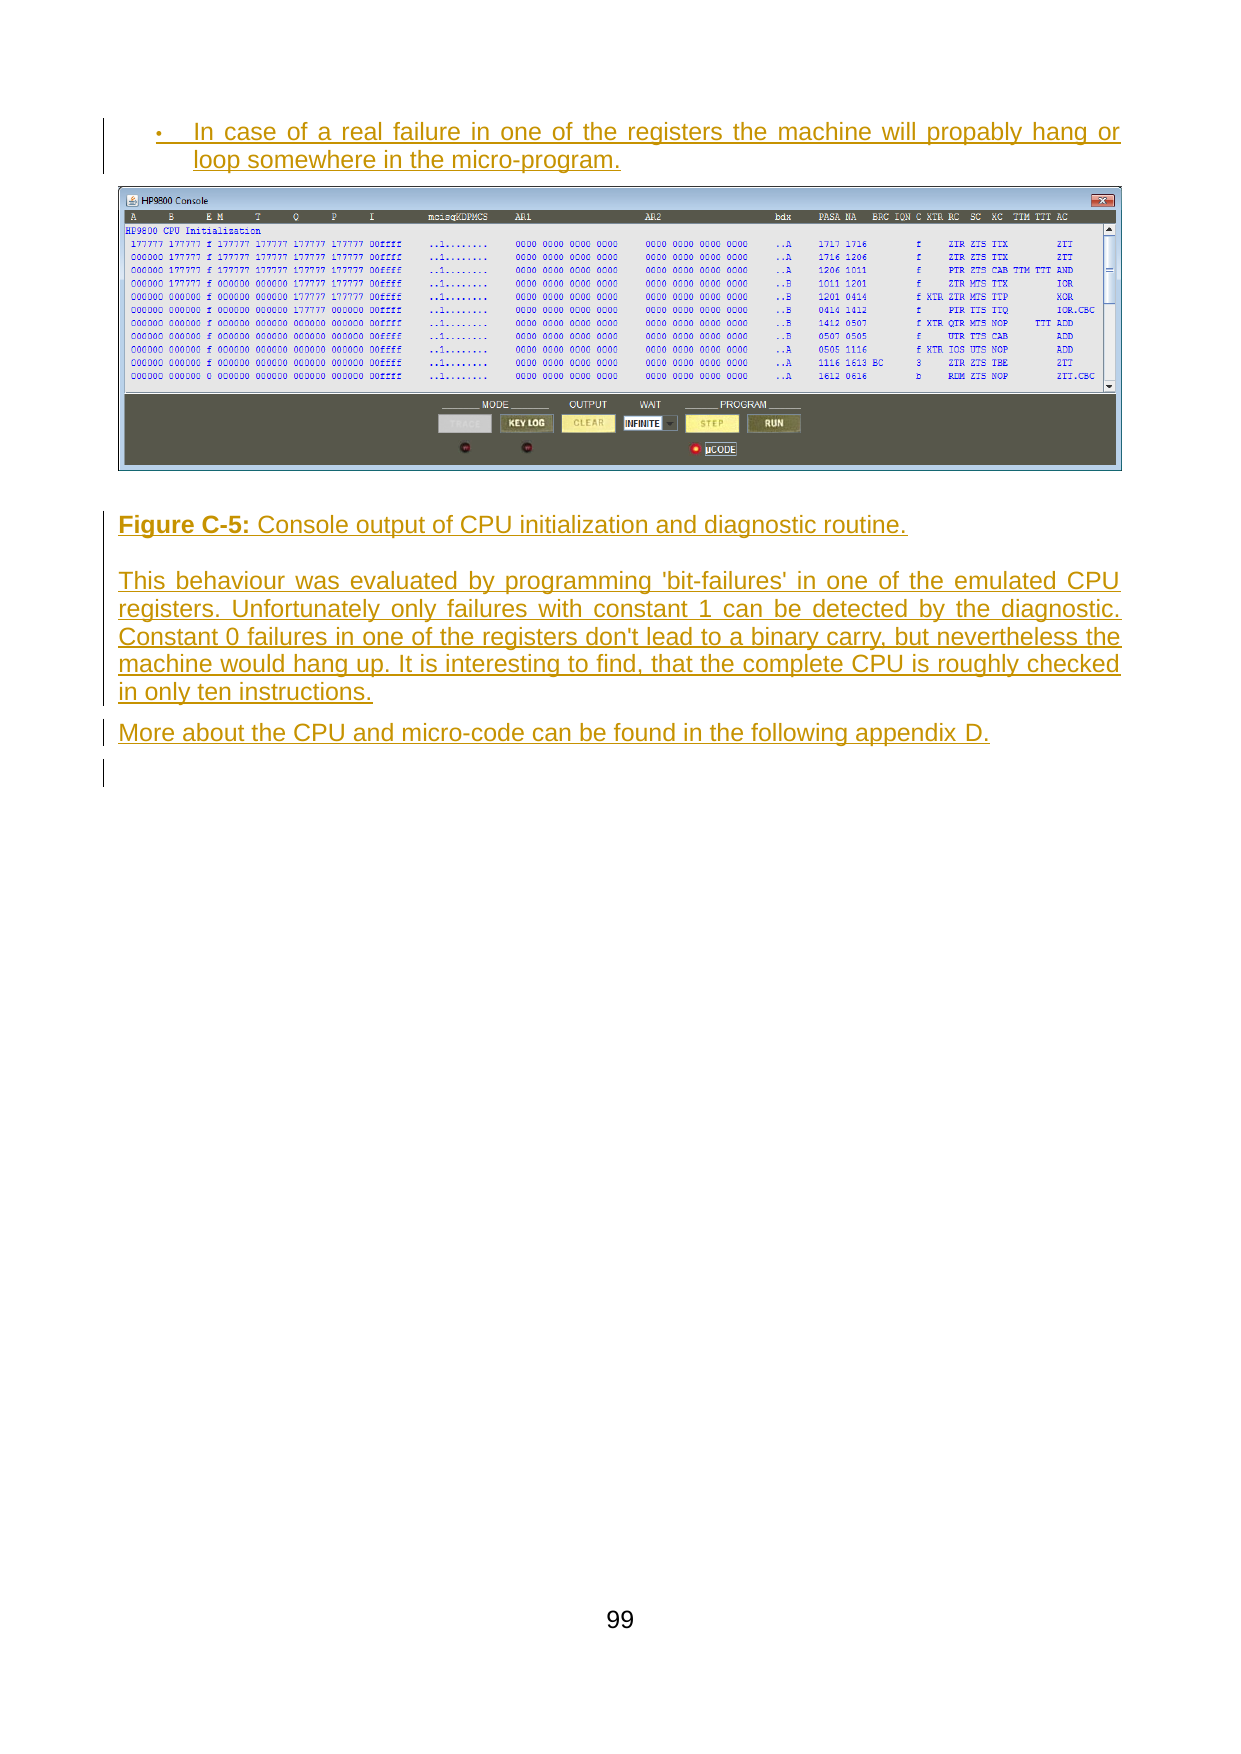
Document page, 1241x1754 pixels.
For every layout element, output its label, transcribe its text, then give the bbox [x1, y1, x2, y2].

list In case of a real failure in one of the registers the machine will propably hang or loop somewhere in the micro-program. [156, 118, 1122, 174]
text machine would hang up. It is interesting to find, that the complete CPU is roughly checked in only ten instructions. [118, 648, 1122, 706]
text Constant 0 failures in one of the registers don't lead to a binary carry, but nevertheless the [118, 620, 1122, 646]
text This behaviour was evaluated by programming 'bit-failures' in one of the emulated CPU registers. Unfortunately only failures with constant 1 can be detected by the diagnostic. [118, 566, 1122, 619]
text Figure C-5: Console output of CPU initialization and diagnostic routine. [118, 511, 1122, 538]
picture [118, 186, 1122, 471]
text More about the CPU and micro-code can be found in the following appendix D. [118, 718, 1122, 746]
